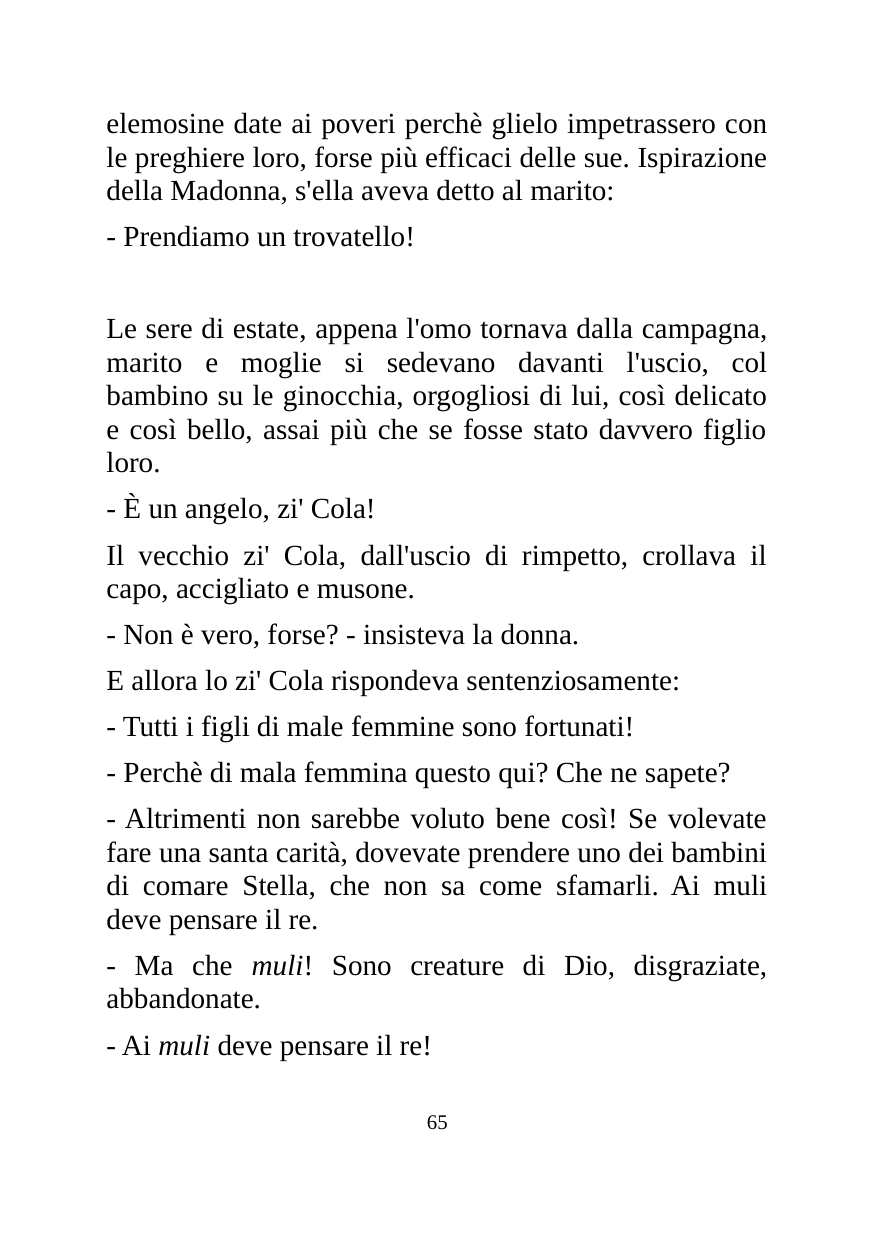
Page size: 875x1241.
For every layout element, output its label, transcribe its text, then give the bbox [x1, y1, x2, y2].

text Il vecchio zi' Cola, dall'uscio di rimpetto, crollava il capo, accigliato e musone. [106, 538, 768, 605]
text elemosine date ai poveri perchè glielo impetrassero con le preghiere loro, forse più efficaci delle sue. Ispirazione della Madonna, s'ella aveva detto al marito: [106, 106, 768, 207]
text - Tutti i figli di male femmine sono fortunati! [106, 709, 768, 743]
text - Perchè di mala femmina questo qui? Che ne sapete? [106, 755, 768, 789]
text E allora lo zi' Cola rispondeva sentenziosamente: [106, 663, 768, 697]
text - Ma che muli! Sono creature di Dio, disgraziate, abbandonate. [106, 948, 768, 1015]
text - Altrimenti non sarebbe voluto bene così! Se volevate fare una santa carità, dovevate prendere uno dei bambini di comare Stella, che non sa come sfamarli. Ai muli deve pensare il re. [106, 801, 768, 936]
text Le sere di estate, appena l'omo tornava dalla campagna, marito e moglie si sedevano davanti l'uscio, col bambino su le ginocchia, orgogliosi di lui, così delicato e così bello, assai più che se fosse stato davvero figlio loro. [106, 311, 768, 479]
text - Prendiamo un trovatello! [106, 219, 768, 253]
text - Non è vero, forse? - insisteva la donna. [106, 617, 768, 651]
text - Ai muli deve pensare il re! [106, 1028, 768, 1061]
text - È un angelo, zi' Cola! [106, 492, 768, 525]
